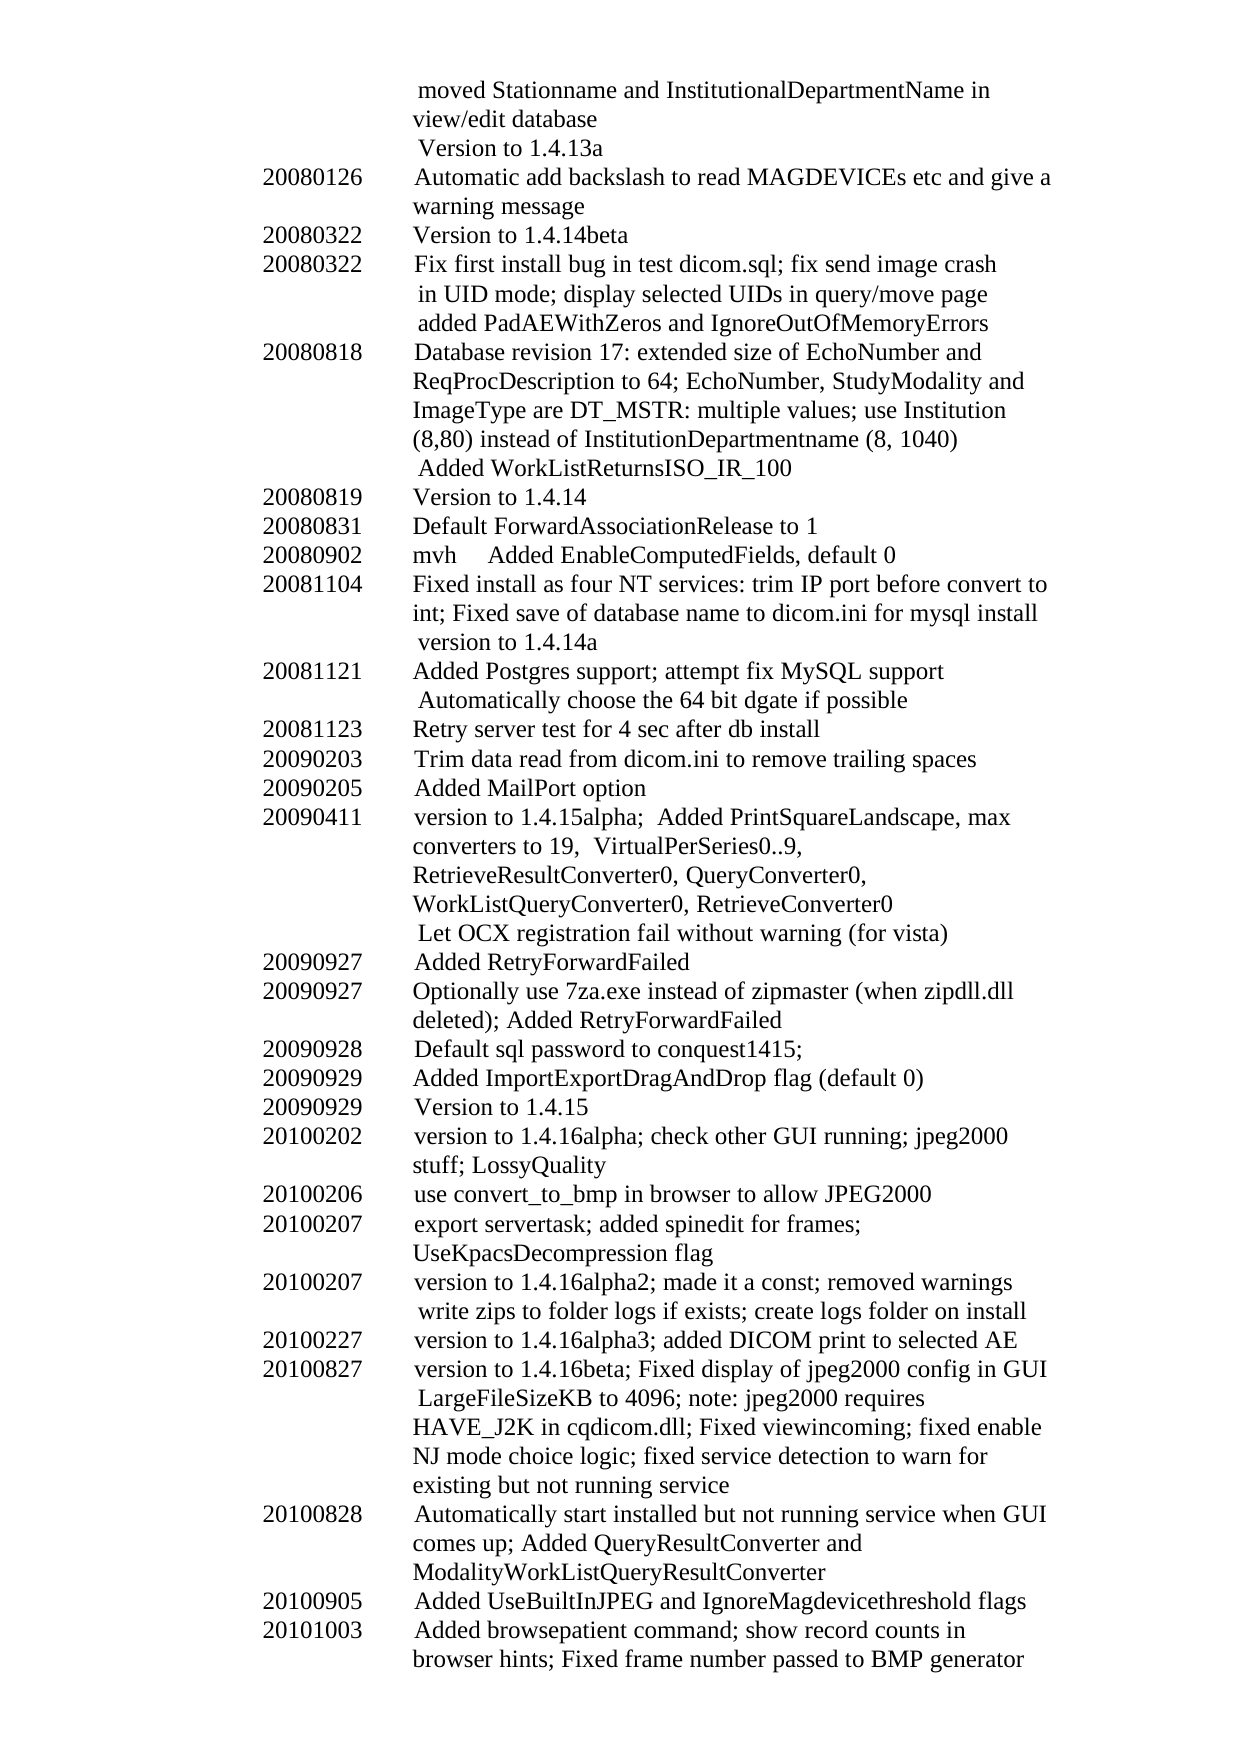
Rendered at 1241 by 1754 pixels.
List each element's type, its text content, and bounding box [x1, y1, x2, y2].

text 20090928 Default sql password to conquest1415; [262, 1034, 1053, 1063]
text 20100202 version to 1.4.16alpha; check other GUI running; jpeg2000 stuff; LossyQuality [262, 1121, 1053, 1179]
text 20080126 Automatic add backslash to read MAGDEVICEs etc and give a warning message [262, 162, 1053, 220]
text 20100827 version to 1.4.16beta; Fixed display of jpeg2000 config in GUI [262, 1354, 1053, 1383]
text 20090203 Trim data read from dicom.ini to remove trailing spaces [262, 743, 1053, 772]
text moved Stationname and InstitutionalDepartmentName in view/edit database [262, 75, 1053, 133]
text version to 1.4.14a [262, 627, 1053, 656]
text 20080831 Default ForwardAssociationRelease to 1 [262, 511, 1053, 540]
text 20080819 Version to 1.4.14 [262, 482, 1053, 511]
text 20100905 Added UseBuiltInJPEG and IgnoreMagdevicethreshold flags [262, 1586, 1053, 1615]
text 20090927 Added RetryForwardFailed [262, 947, 1053, 976]
text 20090411 version to 1.4.15alpha; Added PrintSquareLandscape, max converters to 19, VirtualPerSeries0..9, RetrieveResultConverter0, QueryConverter0, WorkListQueryConverter0, RetrieveConverter0 [262, 802, 1053, 918]
text LargeFileSizeKB to 4096; note: jpeg2000 requires HAVE_J2K in cqdicom.dll; Fixed viewincoming; fixed enable NJ mode choice logic; fixed service detection to warn for existing but not running service [262, 1383, 1053, 1499]
text added PadAEWithZeros and IgnoreOutOfMemoryErrors [262, 307, 1053, 337]
text 20090929 Added ImportExportDragAndDrop flag (default 0) [262, 1063, 1053, 1092]
text 20100227 version to 1.4.16alpha3; added DICOM print to selected AE [262, 1325, 1053, 1354]
text 20080322 Version to 1.4.14beta [262, 220, 1053, 249]
text Automatically choose the 64 bit dgate if possible [262, 685, 1053, 714]
text 20101003 Added browsepatient command; show record counts in browser hints; Fixed frame number passed to BMP generator [262, 1615, 1053, 1673]
text 20081121 Added Postgres support; attempt fix MySQL support [262, 656, 1053, 685]
text Version to 1.4.13a [262, 133, 1053, 162]
text 20100207 export servertask; added spinedit for frames; UseKpacsDecompression flag [262, 1208, 1053, 1267]
text 20090929 Version to 1.4.15 [262, 1092, 1053, 1121]
text 20090927 Optionally use 7za.exe instead of zipmaster (when zipdll.dll deleted); Added RetryForwardFailed [262, 976, 1053, 1034]
text write zips to folder logs if exists; create logs folder on install [262, 1296, 1053, 1325]
text 20080322 Fix first install bug in test dicom.sql; fix send image crash [262, 249, 1053, 278]
text 20081104 Fixed install as four NT services: trim IP port before convert to int; Fixed save of database name to dicom.ini for mysql install [262, 569, 1053, 627]
text 20100206 use convert_to_bmp in browser to allow JPEG2000 [262, 1179, 1053, 1208]
text 20080818 Database revision 17: extended size of EchoNumber and ReqProcDescription to 64; EchoNumber, StudyModality and ImageType are DT_MSTR: multiple values; use Institution (8,80) instead of InstitutionDepartmentname (8, 1040) [262, 337, 1053, 453]
text 20081123 Retry server test for 4 sec after db install [262, 714, 1053, 743]
text 20080902 mvh Added EnableComputedFields, default 0 [262, 540, 1053, 569]
text 20090205 Added MailPort option [262, 772, 1053, 802]
text in UID mode; display selected UIDs in query/move page [262, 278, 1053, 307]
text 20100828 Automatically start installed but not running service when GUI comes up; Added QueryResultConverter and ModalityWorkListQueryResultConverter [262, 1499, 1053, 1586]
text Let OCX registration fail without warning (for vista) [262, 918, 1053, 947]
text Added WorkListReturnsISO_IR_100 [262, 453, 1053, 482]
text 20100207 version to 1.4.16alpha2; made it a const; removed warnings [262, 1267, 1053, 1296]
